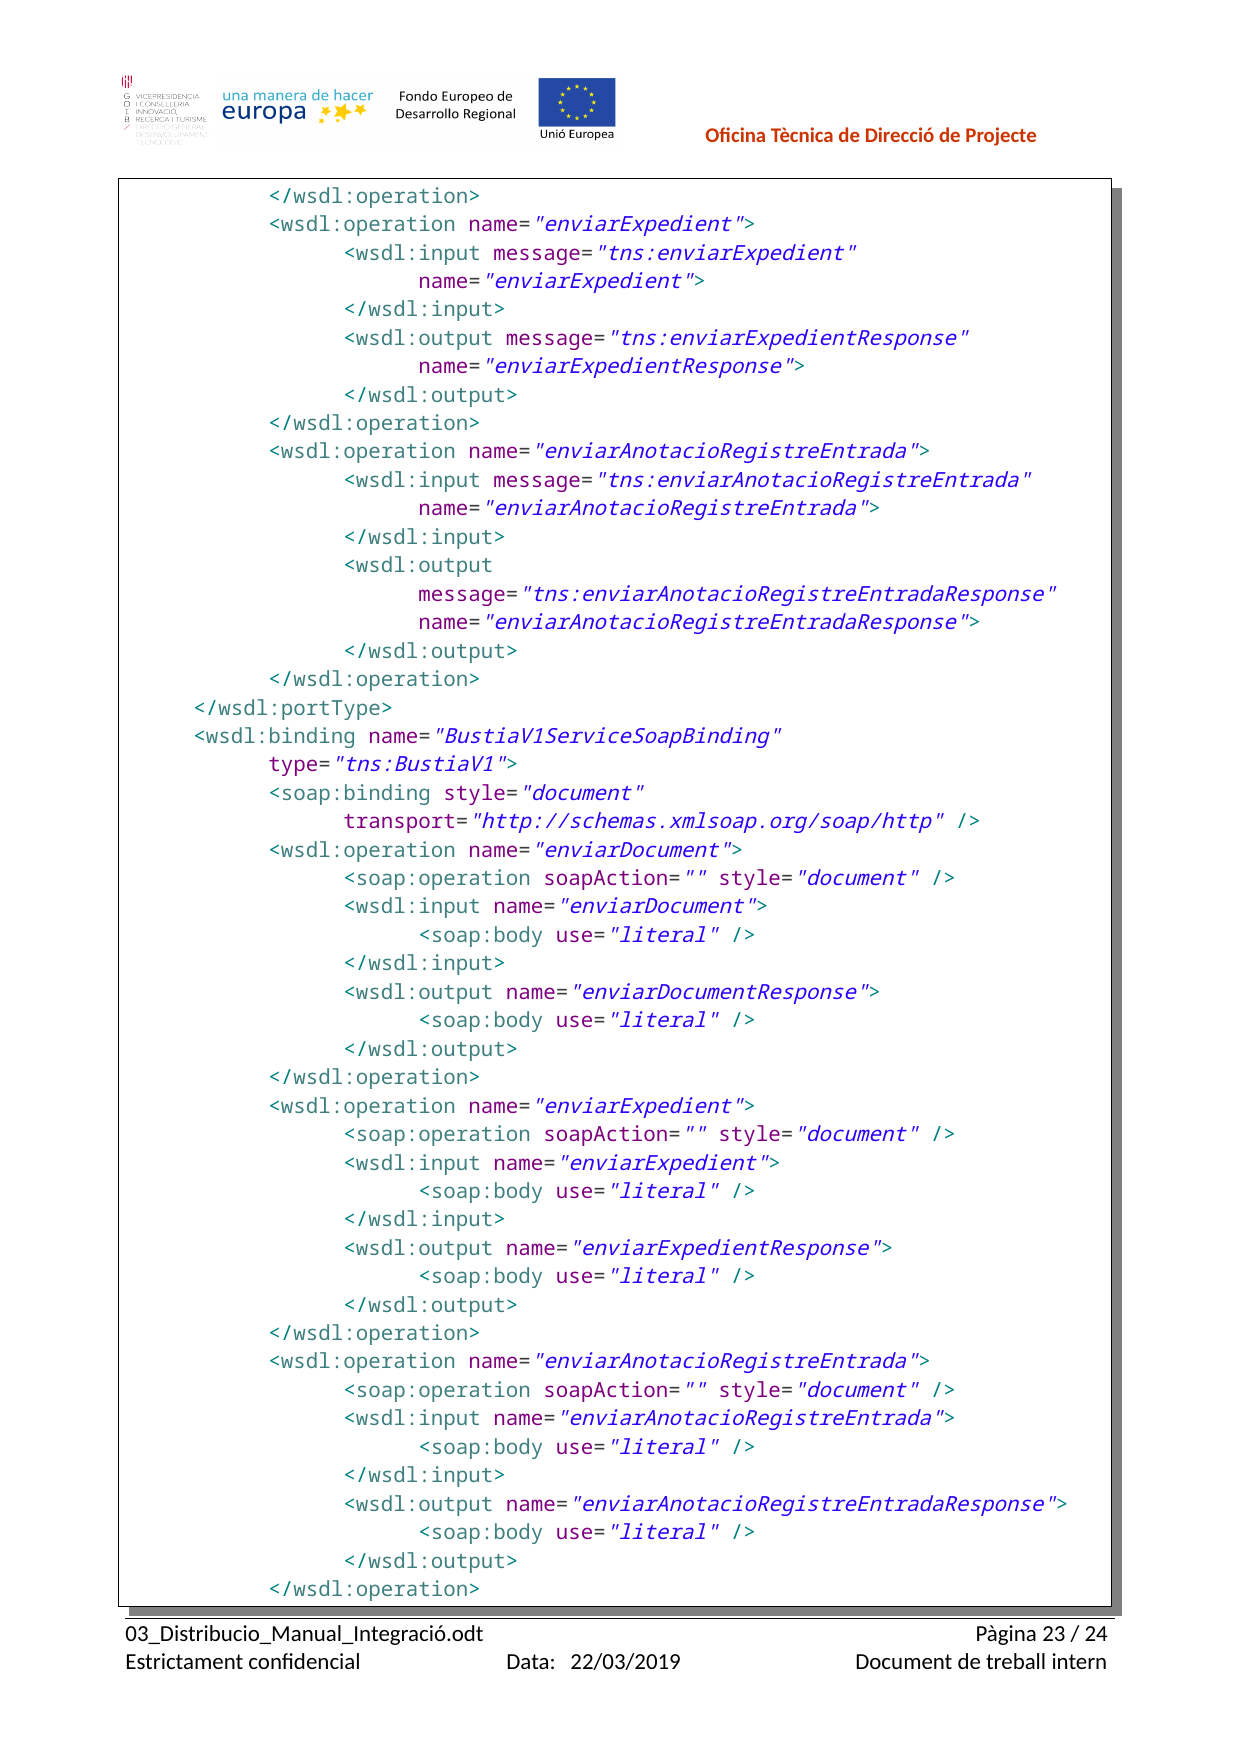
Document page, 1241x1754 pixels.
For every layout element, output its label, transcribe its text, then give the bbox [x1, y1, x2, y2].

text <wsdl:output message="tns:enviarExpedientResponse" [119, 320, 1111, 348]
text <wsdl:input name="enviarAnotacioRegistreEntrada"> [119, 1401, 1111, 1429]
text </wsdl:output> [119, 1287, 1111, 1315]
text </wsdl:operation> [119, 179, 1111, 206]
text type="tns:BustiaV1"> [119, 746, 1111, 775]
text <wsdl:input name="enviarDocument"> [119, 889, 1111, 917]
picture [118, 73, 213, 147]
text <wsdl:input name="enviarExpedient"> [119, 1144, 1111, 1173]
text </wsdl:portType> [119, 689, 1111, 718]
text <wsdl:output [119, 547, 1111, 576]
text </wsdl:output> [119, 1031, 1111, 1059]
text </wsdl:input> [119, 519, 1111, 547]
text <wsdl:binding name="BustiaV1ServiceSoapBinding" [119, 718, 1111, 746]
text </wsdl:output> [119, 633, 1111, 661]
text <soap:binding style="document" [119, 775, 1111, 803]
text <wsdl:output name="enviarAnotacioRegistreEntradaResponse"> [119, 1486, 1111, 1514]
text <wsdl:operation name="enviarAnotacioRegistreEntrada"> [119, 1344, 1111, 1372]
text </wsdl:operation> [119, 405, 1111, 434]
text </wsdl:operation> [119, 1059, 1111, 1088]
text <wsdl:operation name="enviarExpedient"> [119, 206, 1111, 234]
text </wsdl:input> [119, 946, 1111, 974]
text name="enviarExpedient"> [119, 263, 1111, 291]
text <wsdl:output name="enviarDocumentResponse"> [119, 974, 1111, 1002]
text <soap:operation soapAction="" style="document" /> [119, 1116, 1111, 1144]
text </wsdl:operation> [119, 661, 1111, 689]
text <wsdl:input message="tns:enviarExpedient" [119, 234, 1111, 263]
text <wsdl:operation name="enviarAnotacioRegistreEntrada"> [119, 434, 1111, 462]
text <soap:operation soapAction="" style="document" /> [119, 1372, 1111, 1401]
text <soap:body use="literal" /> [119, 1258, 1111, 1287]
text <soap:body use="literal" /> [119, 1002, 1111, 1031]
text </wsdl:input> [119, 291, 1111, 320]
text <soap:body use="literal" /> [119, 1514, 1111, 1543]
text </wsdl:output> [119, 377, 1111, 405]
text <wsdl:input message="tns:enviarAnotacioRegistreEntrada" [119, 462, 1111, 491]
text <soap:body use="literal" /> [119, 917, 1111, 946]
picture [219, 73, 621, 147]
text </wsdl:input> [119, 1457, 1111, 1486]
text name="enviarAnotacioRegistreEntradaResponse"> [119, 604, 1111, 633]
text <wsdl:output name="enviarExpedientResponse"> [119, 1230, 1111, 1258]
text <wsdl:operation name="enviarDocument"> [119, 832, 1111, 860]
text name="enviarExpedientResponse"> [119, 348, 1111, 377]
text </wsdl:output> [119, 1543, 1111, 1571]
text </wsdl:input> [119, 1201, 1111, 1230]
text </wsdl:operation> [119, 1571, 1111, 1606]
text </wsdl:operation> [119, 1315, 1111, 1344]
text transport="http://schemas.xmlsoap.org/soap/http" /> [119, 803, 1111, 832]
text <wsdl:operation name="enviarExpedient"> [119, 1088, 1111, 1116]
text <soap:body use="literal" /> [119, 1173, 1111, 1201]
text <soap:operation soapAction="" style="document" /> [119, 860, 1111, 889]
text message="tns:enviarAnotacioRegistreEntradaResponse" [119, 576, 1111, 604]
text <soap:body use="literal" /> [119, 1429, 1111, 1457]
text name="enviarAnotacioRegistreEntrada"> [119, 491, 1111, 519]
